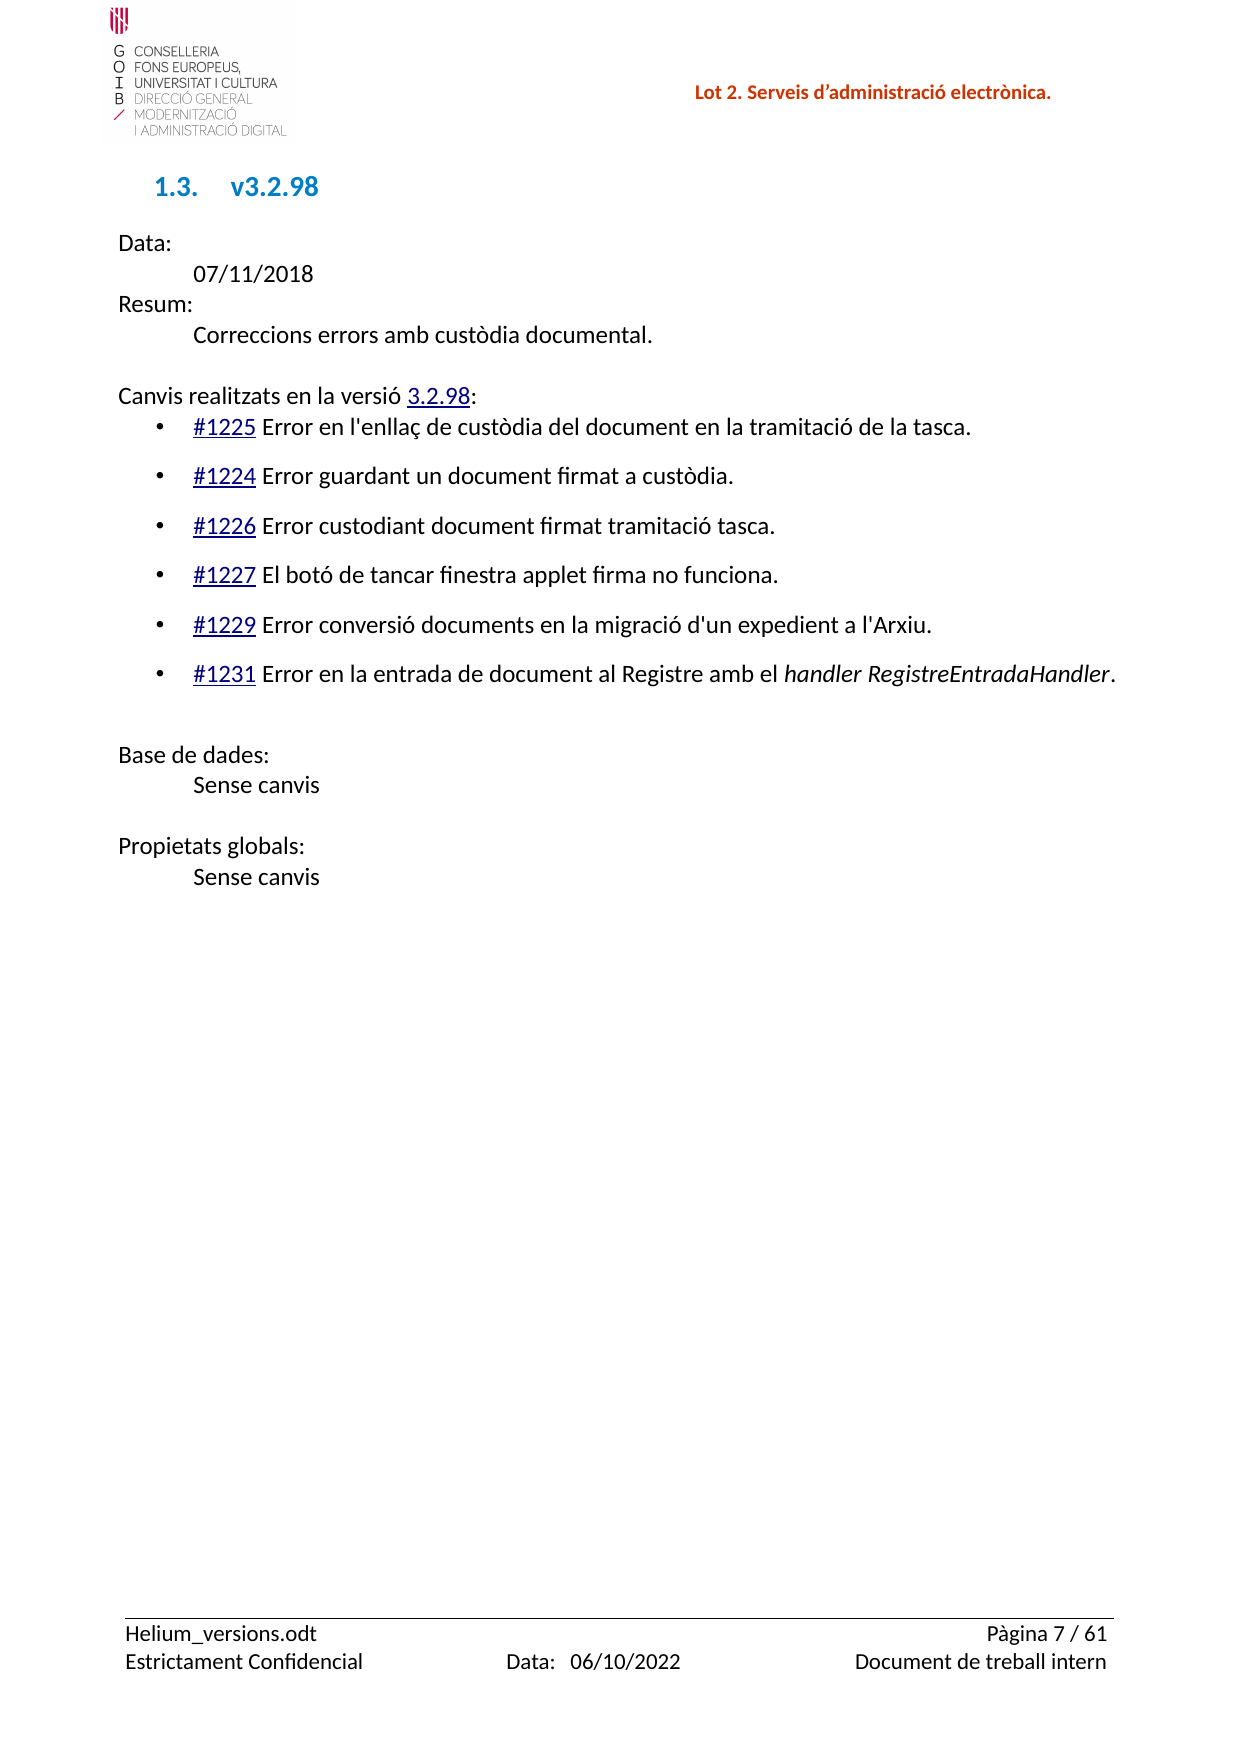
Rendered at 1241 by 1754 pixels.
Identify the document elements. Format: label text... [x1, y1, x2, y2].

picture [100, 0, 297, 144]
text Resum: [118, 289, 1122, 319]
text Sense canvis [118, 769, 1122, 800]
text Sense canvis [118, 861, 1122, 891]
list #1231 Error en la entrada de document al Registre amb el handler RegistreEntradaHandler. [156, 659, 1122, 689]
text Correccions errors amb custòdia documental. [118, 319, 1122, 350]
list #1229 Error conversió documents en la migració d'un expedient a l'Arxiu. [156, 609, 1122, 639]
text 07/11/2018 [118, 258, 1122, 289]
list #1225 Error en l'enllaç de custòdia del document en la tramitació de la tasca. [156, 411, 1122, 441]
text Propietats globals: [118, 830, 1122, 861]
list #1226 Error custodiant document firmat tramitació tasca. [156, 510, 1122, 540]
text Data: [118, 228, 1122, 258]
list #1227 El botó de tancar finestra applet firma no funciona. [156, 559, 1122, 590]
list #1224 Error guardant un document firmat a custòdia. [156, 460, 1122, 491]
text Base de dades: [118, 739, 1122, 769]
subtitle v3.2.98 [153, 168, 1122, 204]
text Canvis realitzats en la versió 3.2.98: [118, 380, 1122, 411]
